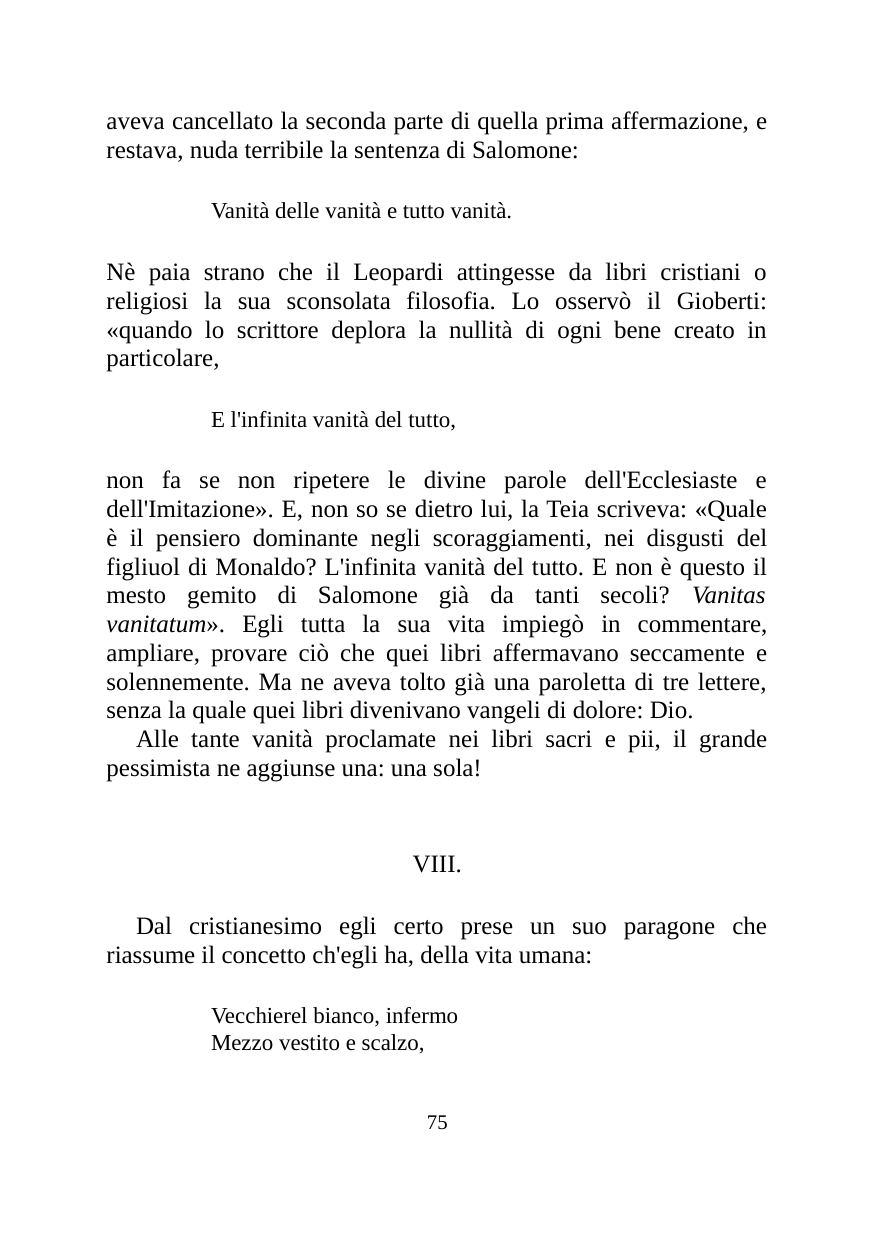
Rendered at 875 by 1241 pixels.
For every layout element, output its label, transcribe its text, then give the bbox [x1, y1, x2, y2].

text E l'infinita vanità del tutto, [181, 406, 768, 432]
text VIII. [106, 849, 768, 878]
text aveva cancellato la seconda parte di quella prima affermazione, e restava, nuda terribile la sentenza di Salomone: [106, 106, 768, 164]
text Dal cristianesimo egli certo prese un suo paragone che riassume il concetto ch'egli ha, della vita umana: [106, 911, 768, 969]
text Mezzo vestito e scalzo, [181, 1029, 768, 1055]
text Alle tante vanità proclamate nei libri sacri e pii, il grande pessimista ne aggiunse una: una sola! [106, 724, 768, 782]
text Vecchierel bianco, infermo [181, 1002, 768, 1029]
text Vanità delle vanità e tutto vanità. [181, 197, 768, 224]
text non fa se non ripetere le divine parole dell'Ecclesiaste e dell'Imitazione». E, non so se dietro lui, la Teia scriveva: «Quale è il pensiero dominante negli scoraggiamenti, nei disgusti del figliuol di Monaldo? L'infinita vanità del tutto. E non è questo il mesto gemito di Salomone già da tanti secoli? Vanitas vanitatum». Egli tutta la sua vita impiegò in commentare, ampliare, provare ciò che quei libri affermavano seccamente e solennemente. Ma ne aveva tolto già una paroletta di tre lettere, senza la quale quei libri divenivano vangeli di dolore: Dio. [106, 466, 768, 724]
text Nè paia strano che il Leopardi attingesse da libri cristiani o religiosi la sua sconsolata filosofia. Lo osservò il Gioberti: «quando lo scrittore deplora la nullità di ogni bene creato in particolare, [106, 257, 768, 372]
